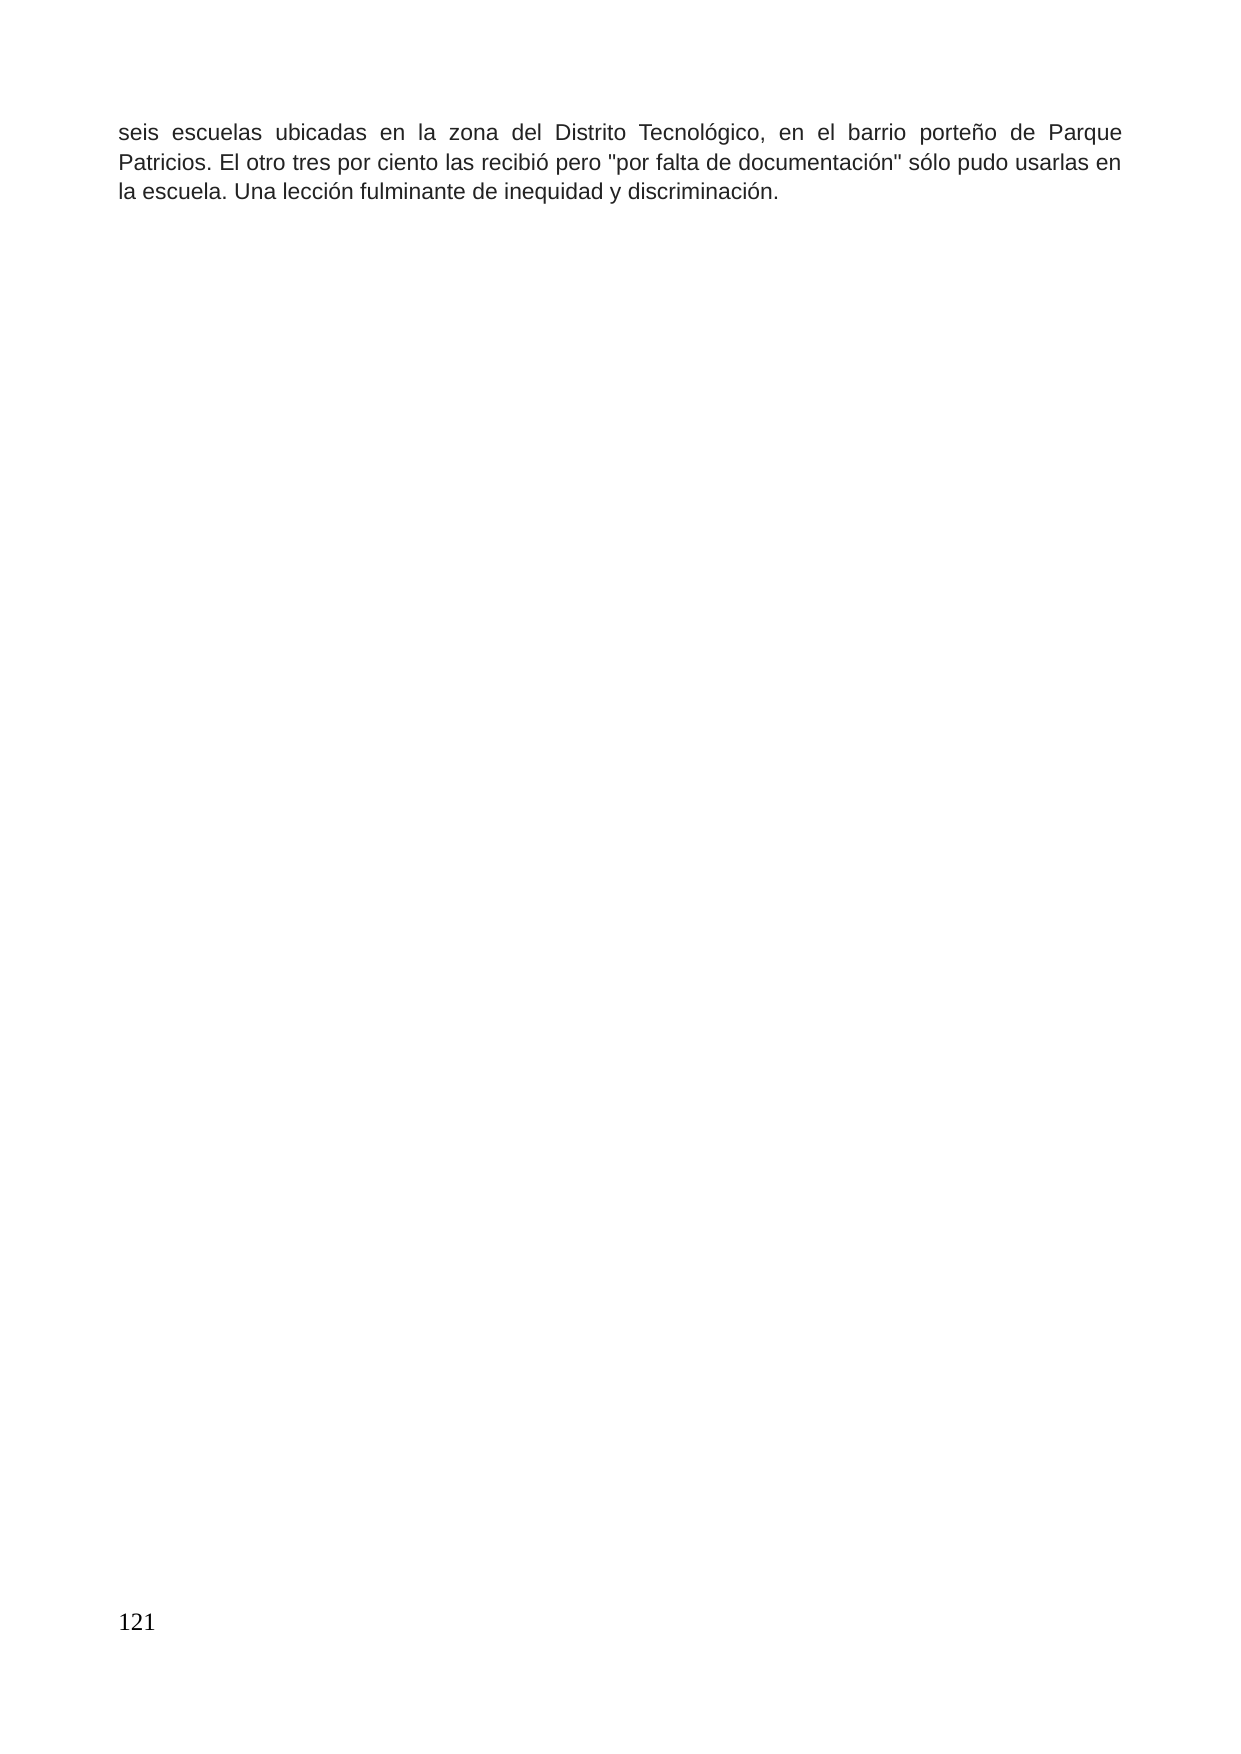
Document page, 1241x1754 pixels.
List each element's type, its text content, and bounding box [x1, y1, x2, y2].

text seis escuelas ubicadas en la zona del Distrito Tecnológico, en el barrio porteño de Parque Patricios. El otro tres por ciento las recibió pero "por falta de documentación" sólo pudo usarlas en la escuela. Una lección fulminante de inequidad y discriminación. [118, 116, 1123, 205]
